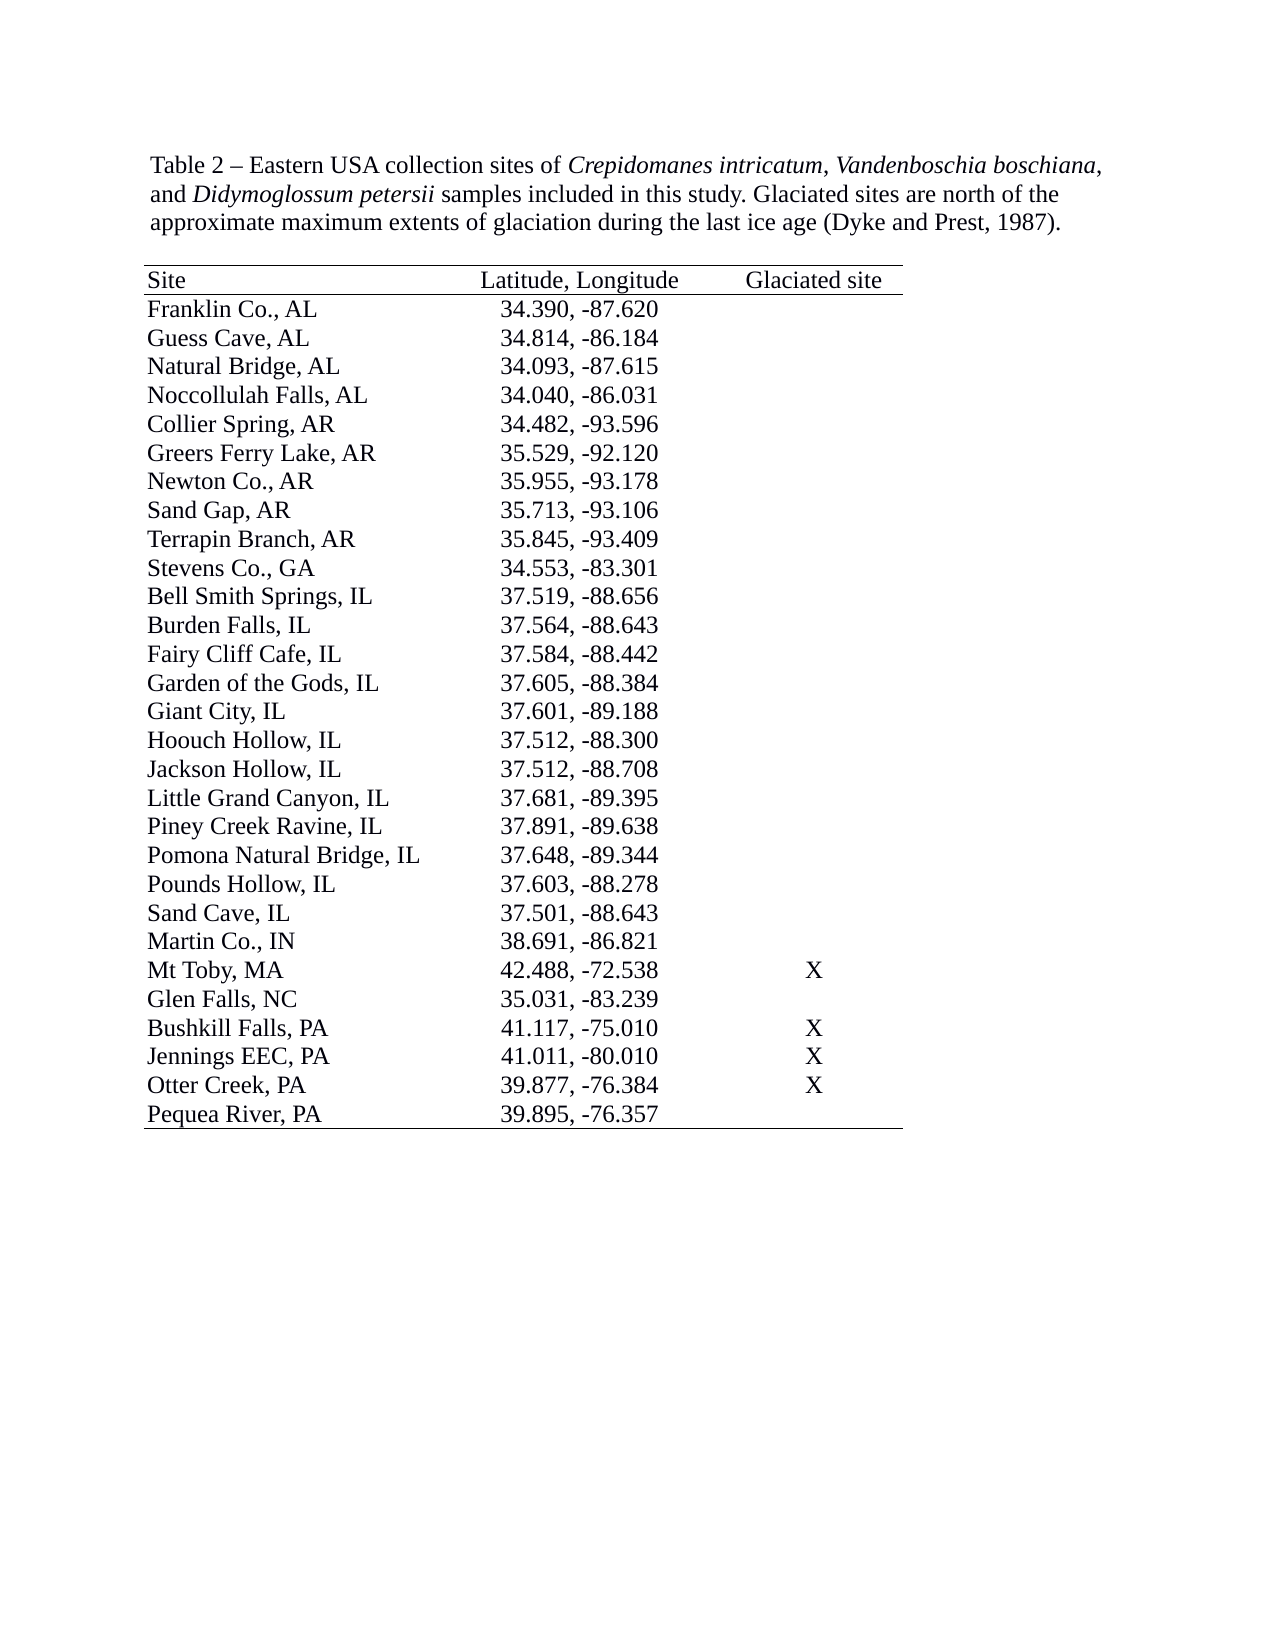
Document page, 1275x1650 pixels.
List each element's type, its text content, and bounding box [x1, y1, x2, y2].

table_cell 35.955, -93.178 [434, 466, 724, 495]
table_cell 35.713, -93.106 [434, 495, 724, 524]
table_cell [725, 754, 903, 783]
table_cell [725, 869, 903, 898]
table_cell 35.845, -93.409 [434, 524, 724, 553]
table_cell Martin Co., IN [144, 926, 434, 955]
table_cell 35.031, -83.239 [434, 984, 724, 1013]
table_cell 41.117, -75.010 [434, 1013, 724, 1041]
table_cell [725, 581, 903, 610]
table_cell 37.681, -89.395 [434, 783, 724, 811]
table_cell X [725, 1041, 903, 1070]
table_cell 34.482, -93.596 [434, 409, 724, 438]
table_cell 41.011, -80.010 [434, 1041, 724, 1070]
table_cell Mt Toby, MA [144, 955, 434, 984]
table_cell 37.601, -89.188 [434, 696, 724, 725]
table_cell Fairy Cliff Cafe, IL [144, 639, 434, 668]
table_cell [725, 1099, 903, 1128]
table_cell Terrapin Branch, AR [144, 524, 434, 553]
table_cell 34.390, -87.620 [434, 295, 724, 323]
table_cell Garden of the Gods, IL [144, 668, 434, 696]
table_cell Greers Ferry Lake, AR [144, 438, 434, 466]
table_cell Collier Spring, AR [144, 409, 434, 438]
table_header Latitude, Longitude [434, 266, 724, 294]
table_cell 34.093, -87.615 [434, 351, 724, 380]
table_cell Jackson Hollow, IL [144, 754, 434, 783]
table_cell 37.584, -88.442 [434, 639, 724, 668]
table_cell Pequea River, PA [144, 1099, 434, 1128]
table_cell Sand Gap, AR [144, 495, 434, 524]
table_cell [725, 495, 903, 524]
table_cell [725, 696, 903, 725]
table_cell [725, 725, 903, 754]
table_cell Jennings EEC, PA [144, 1041, 434, 1070]
table_cell [725, 524, 903, 553]
table_header Glaciated site [725, 266, 903, 294]
table_cell [725, 351, 903, 380]
table_cell [725, 380, 903, 409]
table_cell [725, 610, 903, 639]
table_cell Noccollulah Falls, AL [144, 380, 434, 409]
table_cell 37.603, -88.278 [434, 869, 724, 898]
table_cell [725, 295, 903, 323]
table_cell Bell Smith Springs, IL [144, 581, 434, 610]
table_cell Franklin Co., AL [144, 295, 434, 323]
table_cell 42.488, -72.538 [434, 955, 724, 984]
table_cell [725, 926, 903, 955]
table_cell 34.814, -86.184 [434, 323, 724, 351]
table_cell 39.877, -76.384 [434, 1070, 724, 1099]
table_cell Pounds Hollow, IL [144, 869, 434, 898]
table_cell 37.512, -88.300 [434, 725, 724, 754]
table_cell [725, 409, 903, 438]
table_cell X [725, 1070, 903, 1099]
table_cell [725, 553, 903, 581]
table_cell [725, 466, 903, 495]
text Table 2 – Eastern USA collection sites of Crepidomanes intricatum, Vandenboschia boschiana, and Didymoglossum petersii samples included in this study. Glaciated sites are north of the approximate maximum extents of glaciation during the last ice age (Dyke and Prest, 1987). [150, 150, 1125, 236]
table_cell Hoouch Hollow, IL [144, 725, 434, 754]
table_cell [725, 984, 903, 1013]
table_header Site [144, 266, 434, 294]
table_cell 38.691, -86.821 [434, 926, 724, 955]
table_cell 39.895, -76.357 [434, 1099, 724, 1128]
table_cell [725, 668, 903, 696]
table_cell 34.040, -86.031 [434, 380, 724, 409]
table_cell [725, 898, 903, 926]
table_cell 37.648, -89.344 [434, 840, 724, 869]
table_cell Piney Creek Ravine, IL [144, 811, 434, 840]
table_cell 37.519, -88.656 [434, 581, 724, 610]
table_cell 35.529, -92.120 [434, 438, 724, 466]
table_cell [725, 840, 903, 869]
table_cell [725, 639, 903, 668]
table_cell Pomona Natural Bridge, IL [144, 840, 434, 869]
table_cell X [725, 1013, 903, 1041]
table_cell Guess Cave, AL [144, 323, 434, 351]
table_cell 37.501, -88.643 [434, 898, 724, 926]
table_cell [725, 811, 903, 840]
table_cell [725, 323, 903, 351]
table_cell Burden Falls, IL [144, 610, 434, 639]
table_cell [725, 783, 903, 811]
table_cell Stevens Co., GA [144, 553, 434, 581]
table_cell 37.564, -88.643 [434, 610, 724, 639]
table_cell Bushkill Falls, PA [144, 1013, 434, 1041]
table_cell 34.553, -83.301 [434, 553, 724, 581]
table_cell 37.605, -88.384 [434, 668, 724, 696]
table_cell X [725, 955, 903, 984]
table_cell Giant City, IL [144, 696, 434, 725]
table_cell Glen Falls, NC [144, 984, 434, 1013]
table_cell Otter Creek, PA [144, 1070, 434, 1099]
table_cell Newton Co., AR [144, 466, 434, 495]
table_cell 37.891, -89.638 [434, 811, 724, 840]
table_cell Sand Cave, IL [144, 898, 434, 926]
table_cell Natural Bridge, AL [144, 351, 434, 380]
table_cell 37.512, -88.708 [434, 754, 724, 783]
table_cell [725, 438, 903, 466]
table_cell Little Grand Canyon, IL [144, 783, 434, 811]
